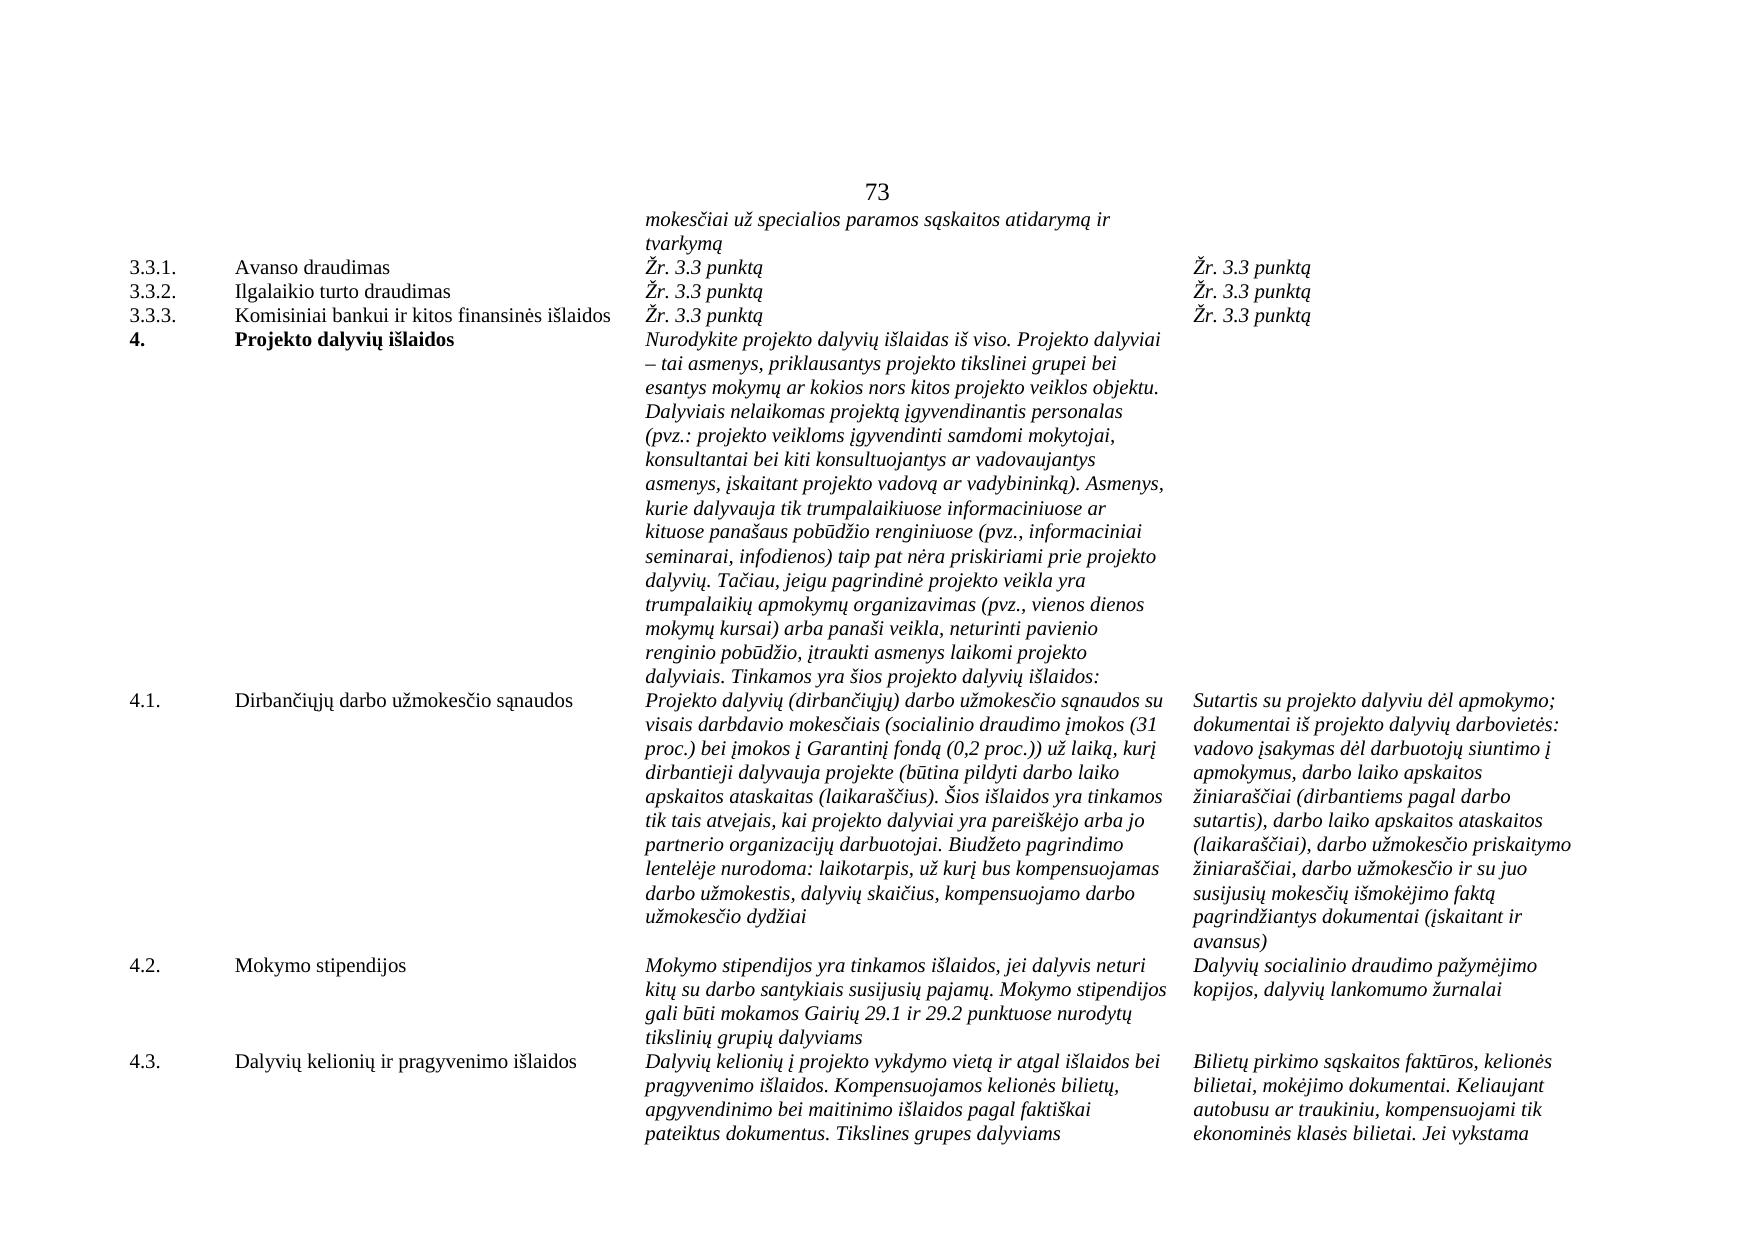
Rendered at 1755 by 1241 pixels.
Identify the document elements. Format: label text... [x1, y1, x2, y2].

table_cell Žr. 3.3 punktą [1182, 255, 1599, 279]
table_cell [1182, 207, 1599, 255]
table_cell [1599, 688, 1636, 953]
table_cell Komisiniai bankui ir kitos finansinės išlaidos [223, 303, 634, 327]
table_cell Dalyvių kelionių į projekto vykdymo vietą ir atgal išlaidos bei pragyvenimo išlaidos. Kompensuojamos kelionės bilietų, apgyvendinimo bei maitinimo išlaidos pagal faktiškai pateiktus dokumentus. Tikslines grupes dalyviams [634, 1049, 1182, 1145]
table_cell [1599, 279, 1636, 303]
table_cell Žr. 3.3 punktą [1182, 279, 1599, 303]
table_cell Žr. 3.3 punktą [634, 279, 1182, 303]
table_cell [1599, 327, 1636, 688]
table_cell 4.3. [118, 1049, 223, 1145]
table_cell [1599, 207, 1636, 255]
table_cell Avanso draudimas [223, 255, 634, 279]
table_cell [1182, 327, 1599, 688]
table_cell [1599, 1049, 1636, 1145]
table_cell Bilietų pirkimo sąskaitos faktūros, kelionės bilietai, mokėjimo dokumentai. Keliaujant autobusu ar traukiniu, kompensuojami tik ekonominės klasės bilietai. Jei vykstama [1182, 1049, 1599, 1145]
table_cell Ilgalaikio turto draudimas [223, 279, 634, 303]
table_cell 3.3.2. [118, 279, 223, 303]
table_cell 4.2. [118, 953, 223, 1049]
table_cell [118, 207, 223, 255]
table_cell Mokymo stipendijos yra tinkamos išlaidos, jei dalyvis neturi kitų su darbo santykiais susijusių pajamų. Mokymo stipendijos gali būti mokamos Gairių 29.1 ir 29.2 punktuose nurodytų tikslinių grupių dalyviams [634, 953, 1182, 1049]
table_cell 3.3.1. [118, 255, 223, 279]
table_cell [1599, 953, 1636, 1049]
table_cell Žr. 3.3 punktą [634, 255, 1182, 279]
table_cell 4.1. [118, 688, 223, 953]
table_cell Mokymo stipendijos [223, 953, 634, 1049]
table_cell Dirbančiųjų darbo užmokesčio sąnaudos [223, 688, 634, 953]
table_cell [223, 207, 634, 255]
table_cell Dalyvių socialinio draudimo pažymėjimo kopijos, dalyvių lankomumo žurnalai [1182, 953, 1599, 1049]
table_cell [1599, 303, 1636, 327]
table_cell Nurodykite projekto dalyvių išlaidas iš viso. Projekto dalyviai – tai asmenys, priklausantys projekto tikslinei grupei bei esantys mokymų ar kokios nors kitos projekto veiklos objektu. Dalyviais nelaikomas projektą įgyvendinantis personalas (pvz.: projekto veikloms įgyvendinti samdomi mokytojai, konsultantai bei kiti konsultuojantys ar vadovaujantys asmenys, įskaitant projekto vadovą ar vadybininką). Asmenys, kurie dalyvauja tik trumpalaikiuose informaciniuose ar kituose panašaus pobūdžio renginiuose (pvz., informaciniai seminarai, infodienos) taip pat nėra priskiriami prie projekto dalyvių. Tačiau, jeigu pagrindinė projekto veikla yra trumpalaikių apmokymų organizavimas (pvz., vienos dienos mokymų kursai) arba panaši veikla, neturinti pavienio renginio pobūdžio, įtraukti asmenys laikomi projekto dalyviais. Tinkamos yra šios projekto dalyvių išlaidos: [634, 327, 1182, 688]
table_cell [1599, 255, 1636, 279]
table_cell Sutartis su projekto dalyviu dėl apmokymo; dokumentai iš projekto dalyvių darbovietės: vadovo įsakymas dėl darbuotojų siuntimo į apmokymus, darbo laiko apskaitos žiniaraščiai (dirbantiems pagal darbo sutartis), darbo laiko apskaitos ataskaitos (laikaraščiai), darbo užmokesčio priskaitymo žiniaraščiai, darbo užmokesčio ir su juo susijusių mokesčių išmokėjimo faktą pagrindžiantys dokumentai (įskaitant ir avansus) [1182, 688, 1599, 953]
table_cell Žr. 3.3 punktą [1182, 303, 1599, 327]
table_cell 4. [118, 327, 223, 688]
table_cell mokesčiai už specialios paramos sąskaitos atidarymą ir tvarkymą [634, 207, 1182, 255]
table_cell Dalyvių kelionių ir pragyvenimo išlaidos [223, 1049, 634, 1145]
table_cell Projekto dalyvių (dirbančiųjų) darbo užmokesčio sąnaudos su visais darbdavio mokesčiais (socialinio draudimo įmokos (31 proc.) bei įmokos į Garantinį fondą (0,2 proc.)) už laiką, kurį dirbantieji dalyvauja projekte (būtina pildyti darbo laiko apskaitos ataskaitas (laikaraščius). Šios išlaidos yra tinkamos tik tais atvejais, kai projekto dalyviai yra pareiškėjo arba jo partnerio organizacijų darbuotojai. Biudžeto pagrindimo lentelėje nurodoma: laikotarpis, už kurį bus kompensuojamas darbo užmokestis, dalyvių skaičius, kompensuojamo darbo užmokesčio dydžiai [634, 688, 1182, 953]
table_cell Žr. 3.3 punktą [634, 303, 1182, 327]
table_cell Projekto dalyvių išlaidos [223, 327, 634, 688]
table_cell 3.3.3. [118, 303, 223, 327]
